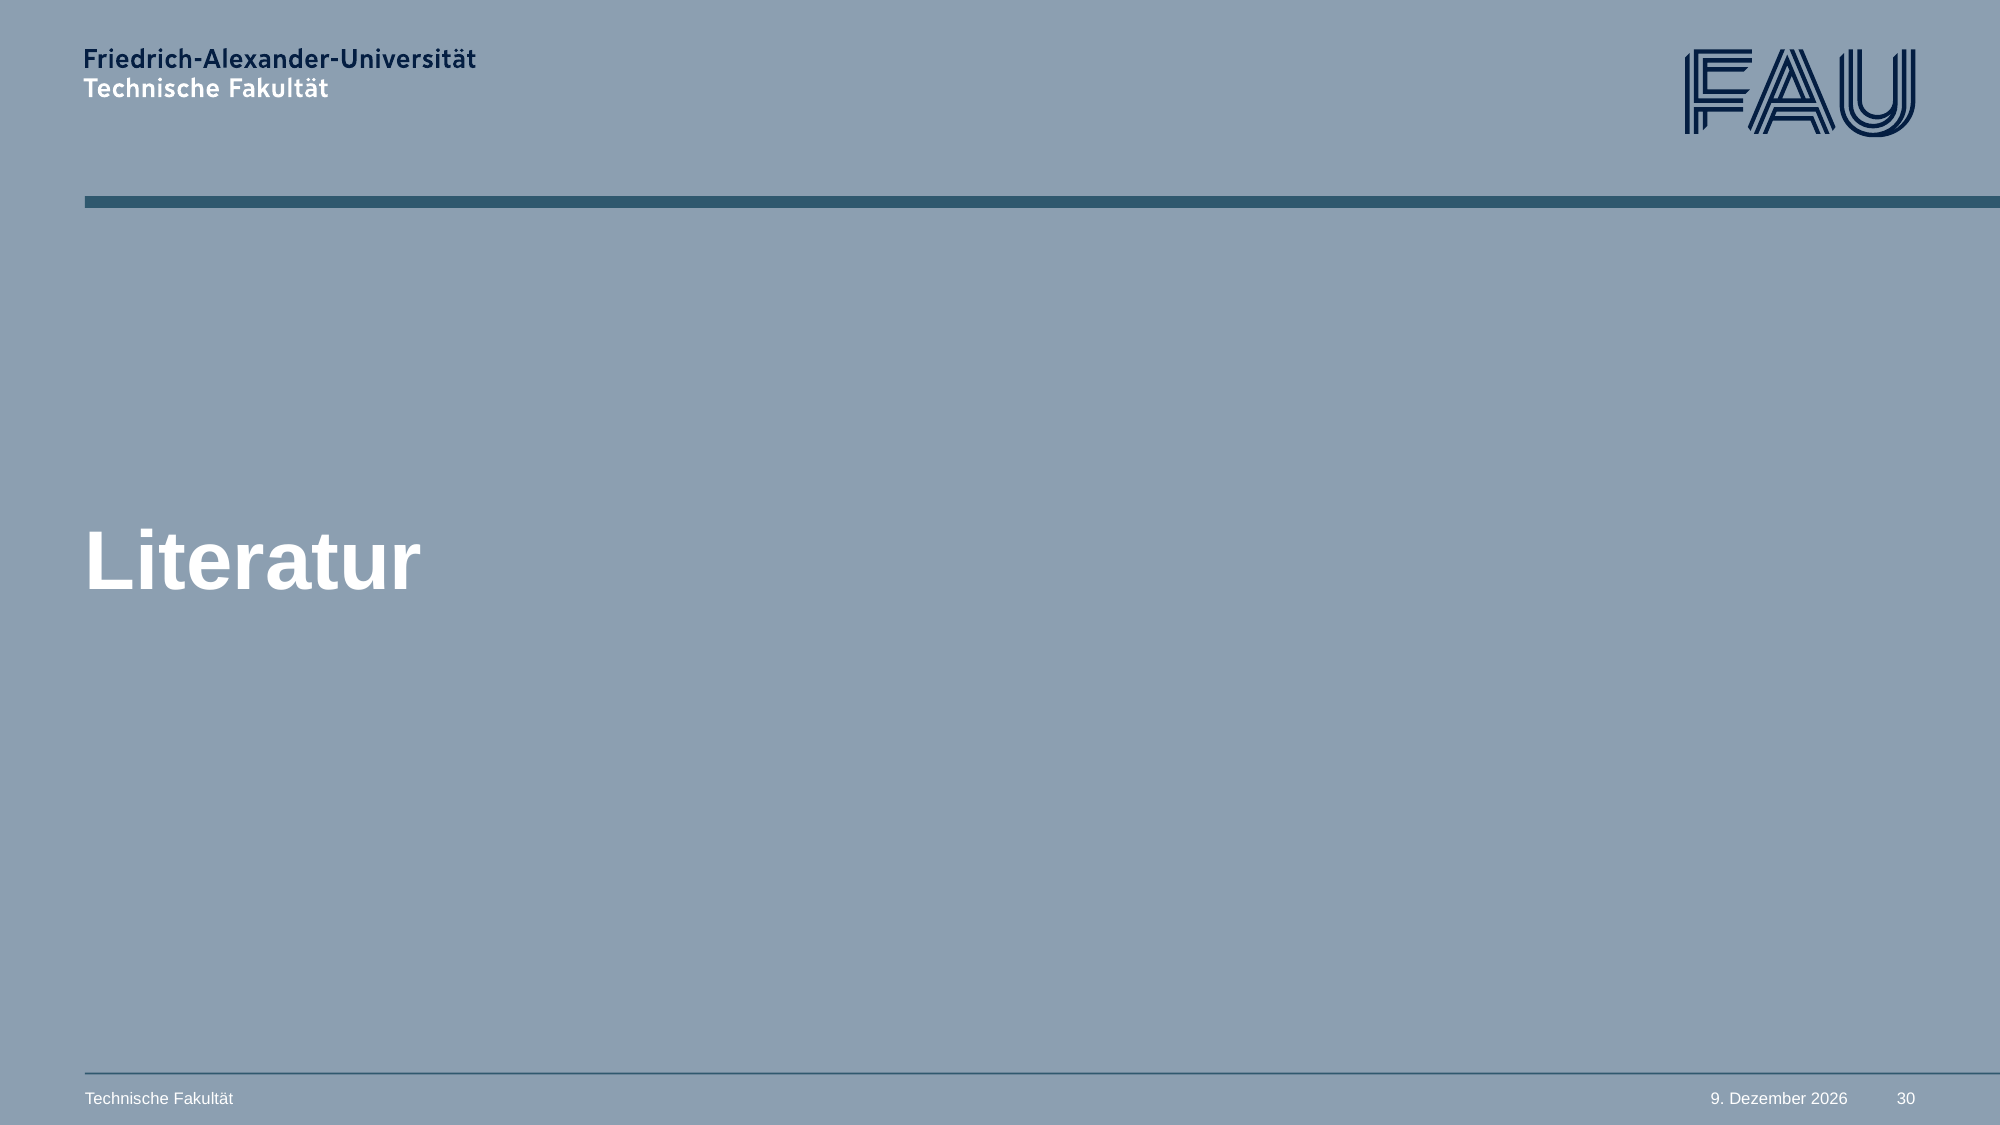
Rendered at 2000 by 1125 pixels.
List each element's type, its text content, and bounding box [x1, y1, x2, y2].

title Literatur [84, 471, 1916, 654]
